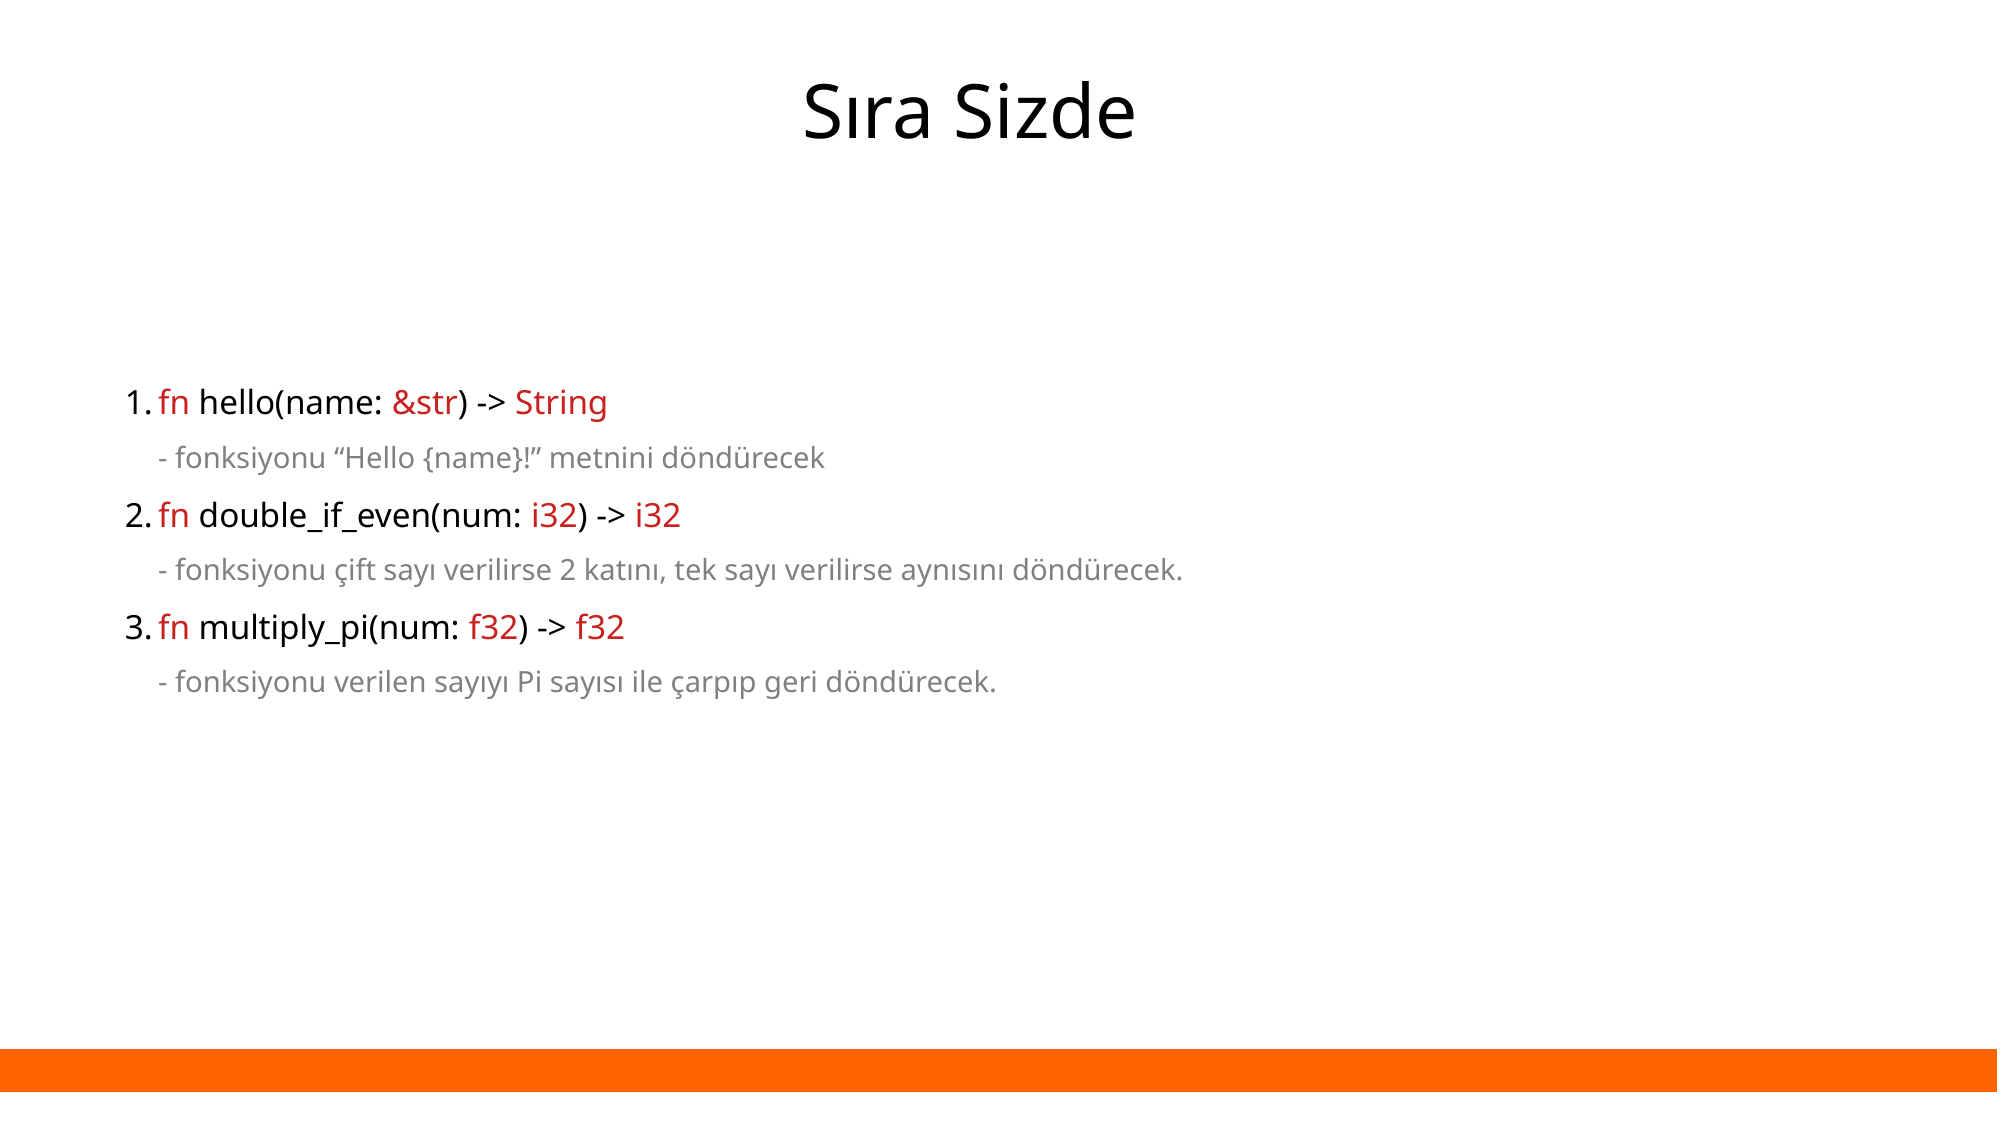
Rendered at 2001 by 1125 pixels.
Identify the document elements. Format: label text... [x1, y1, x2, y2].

text_box Sıra Sizde [107, 60, 1833, 169]
text_box fn hello(name: &str) -> String - fonksiyonu “Hello {name}!” metnini döndürecek fn double_if_even(num: i32) -> i32 - fonksiyonu çift sayı verilirse 2 katını, tek sayı verilirse aynısını döndürecek. fn multiply_pi(num: f32) -> f32 - fonksiyonu verilen sayıyı Pi sayısı ile çarpıp geri döndürecek. [107, 354, 1893, 824]
text_box [0, 1049, 1997, 1092]
